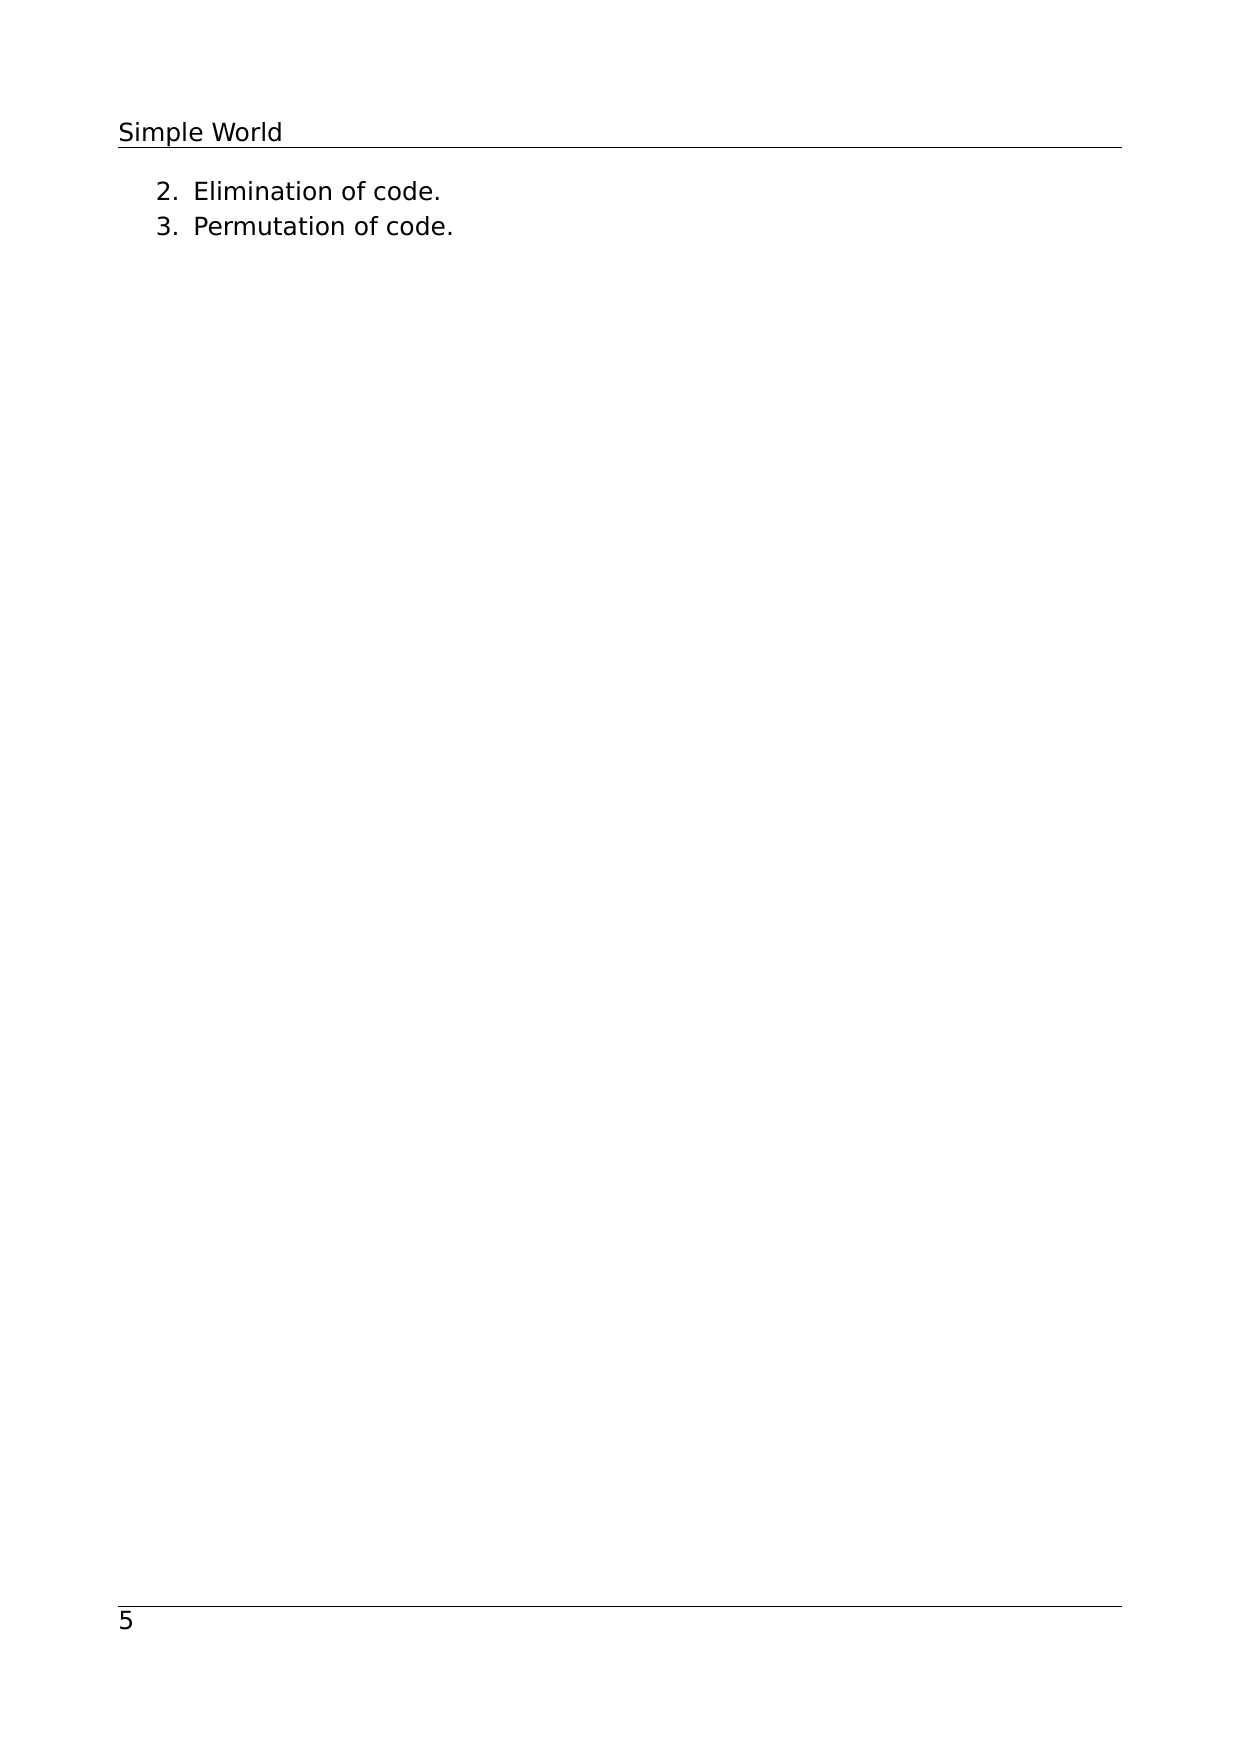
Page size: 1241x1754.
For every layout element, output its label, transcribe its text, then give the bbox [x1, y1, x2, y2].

list Permutation of code. [156, 212, 1122, 241]
list Elimination of code. [156, 177, 1122, 206]
